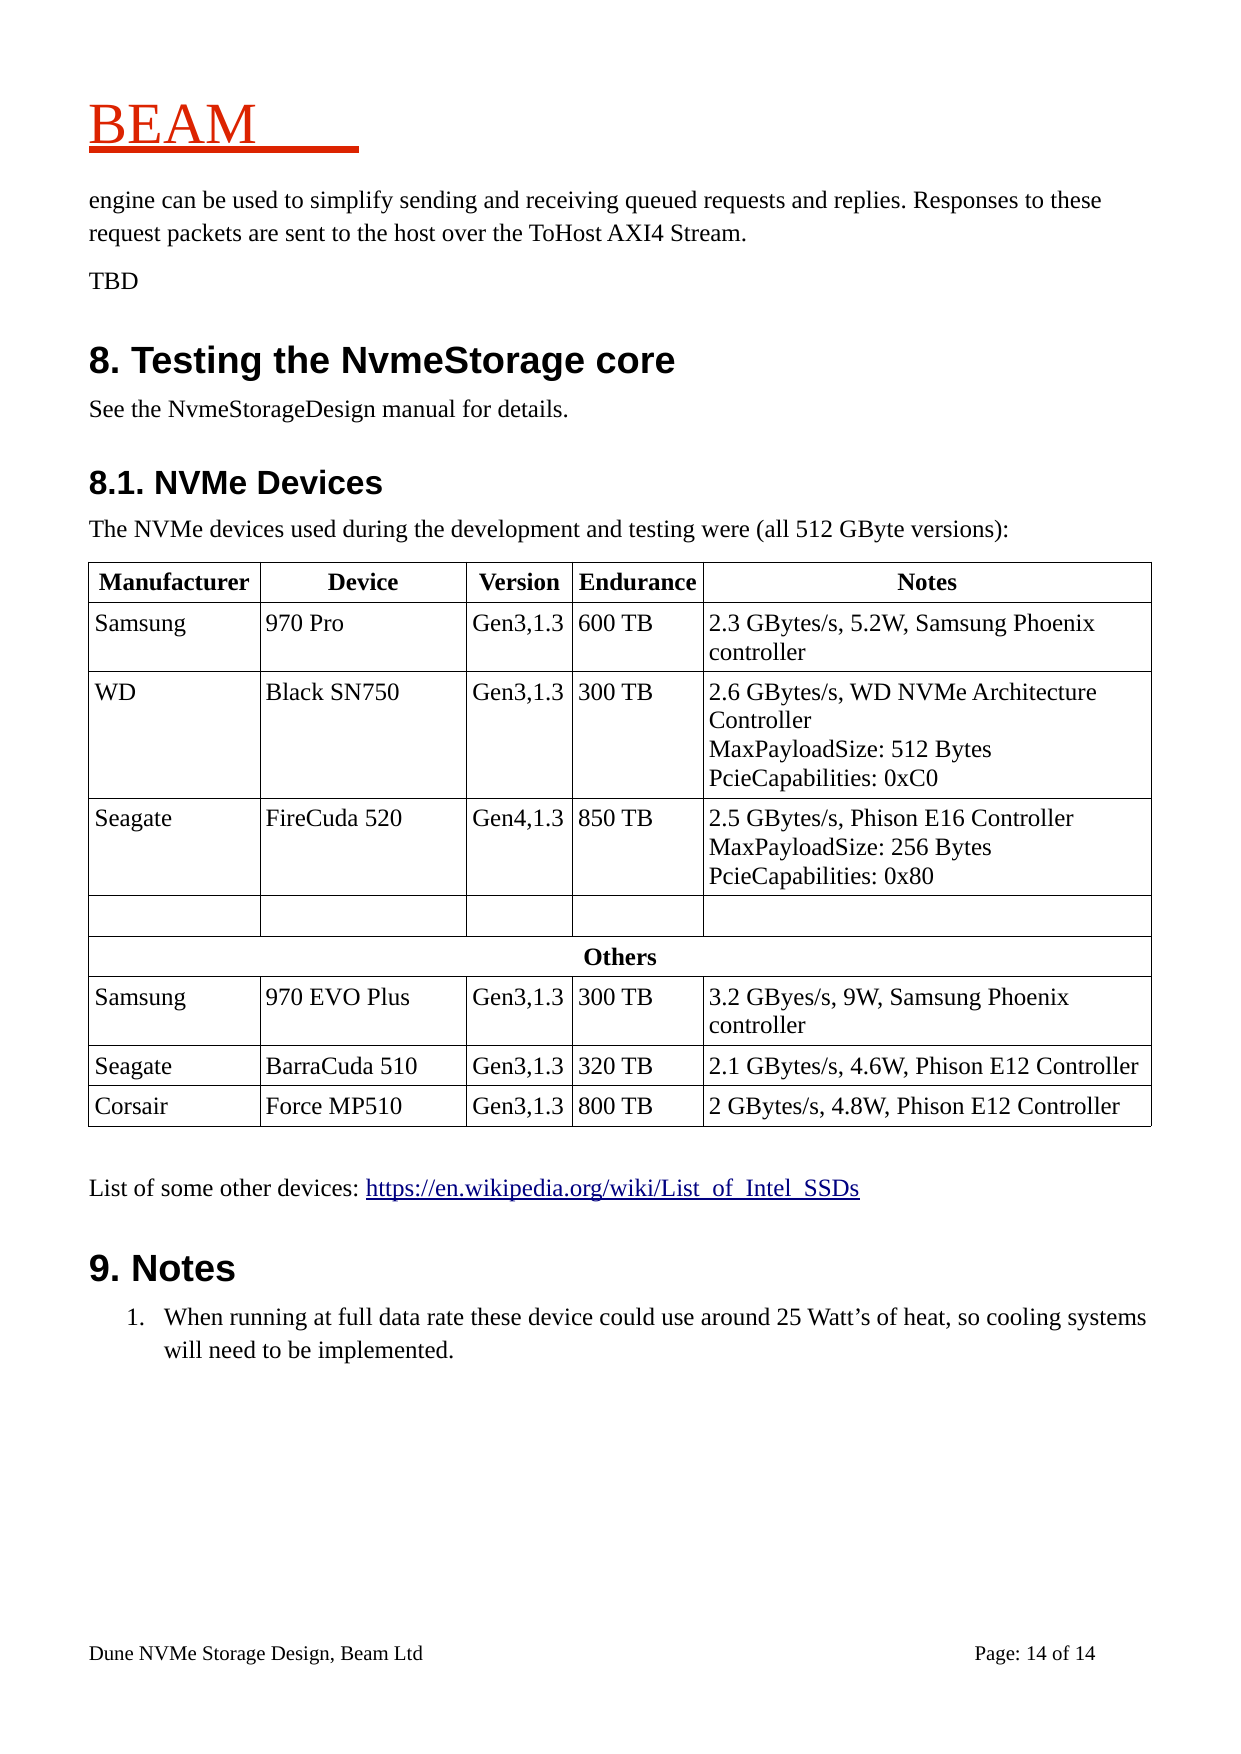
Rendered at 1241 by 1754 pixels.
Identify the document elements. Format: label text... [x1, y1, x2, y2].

table_cell FireCuda 520 [261, 799, 466, 895]
table_cell 2.1 GBytes/s, 4.6W, Phison E12 Controller [704, 1046, 1151, 1085]
table_cell [261, 896, 466, 936]
table_cell 600 TB [573, 603, 703, 671]
table_cell Gen3,1.3 [467, 1086, 572, 1126]
table_header Notes [704, 563, 1151, 602]
table_cell 320 TB [573, 1046, 703, 1085]
table_header Version [467, 563, 572, 602]
table_cell 2 GBytes/s, 4.8W, Phison E12 Controller [704, 1086, 1151, 1126]
subtitle Testing the NvmeStorage core [88, 338, 1152, 382]
table_cell Black SN750 [261, 672, 466, 798]
subtitle Notes [88, 1246, 1152, 1290]
table_cell 300 TB [573, 977, 703, 1045]
table_cell Seagate [89, 799, 260, 895]
table_cell WD [89, 672, 260, 798]
table_cell [467, 896, 572, 936]
table_cell Others [89, 937, 1151, 976]
text TBD [88, 266, 1152, 294]
table_cell 850 TB [573, 799, 703, 895]
text List of some other devices: https://en.wikipedia.org/wiki/List_of_Intel_SSDs [88, 1173, 1152, 1202]
table_cell Gen3,1.3 [467, 672, 572, 798]
text See the NvmeStorageDesign manual for details. [88, 394, 1152, 423]
table_cell BarraCuda 510 [261, 1046, 466, 1085]
text The NVMe devices used during the development and testing were (all 512 GByte versions): [88, 514, 1152, 543]
table_cell [704, 896, 1151, 936]
table_cell Gen3,1.3 [467, 1046, 572, 1085]
table_cell Gen3,1.3 [467, 603, 572, 671]
text engine can be used to simplify sending and receiving queued requests and replies. Responses to these request packets are sent to the host over the ToHost AXI4 Stream. [88, 185, 1152, 247]
table_cell Seagate [89, 1046, 260, 1085]
subtitle NVMe Devices [88, 463, 1152, 502]
table_cell 970 Pro [261, 603, 466, 671]
table_cell 970 EVO Plus [261, 977, 466, 1045]
table_cell 2.3 GBytes/s, 5.2W, Samsung Phoenix controller [704, 603, 1151, 671]
table_cell 2.6 GBytes/s, WD NVMe Architecture Controller MaxPayloadSize: 512 Bytes PcieCapabilities: 0xC0 [704, 672, 1151, 798]
table_cell Gen3,1.3 [467, 977, 572, 1045]
table_cell 3.2 GByes/s, 9W, Samsung Phoenix controller [704, 977, 1151, 1045]
table_cell [89, 896, 260, 936]
table_cell Force MP510 [261, 1086, 466, 1126]
table_cell Corsair [89, 1086, 260, 1126]
table_cell 800 TB [573, 1086, 703, 1126]
list When running at full data rate these device could use around 25 Watt’s of heat, so cooling systems will need to be implemented. [126, 1302, 1152, 1364]
table_header Device [261, 563, 466, 602]
table_cell [573, 896, 703, 936]
table_cell Samsung [89, 977, 260, 1045]
table_cell 300 TB [573, 672, 703, 798]
table_cell Gen4,1.3 [467, 799, 572, 895]
table_cell Samsung [89, 603, 260, 671]
table_header Endurance [573, 563, 703, 602]
table_cell 2.5 GBytes/s, Phison E16 Controller MaxPayloadSize: 256 Bytes PcieCapabilities: 0x80 [704, 799, 1151, 895]
table_header Manufacturer [89, 563, 260, 602]
